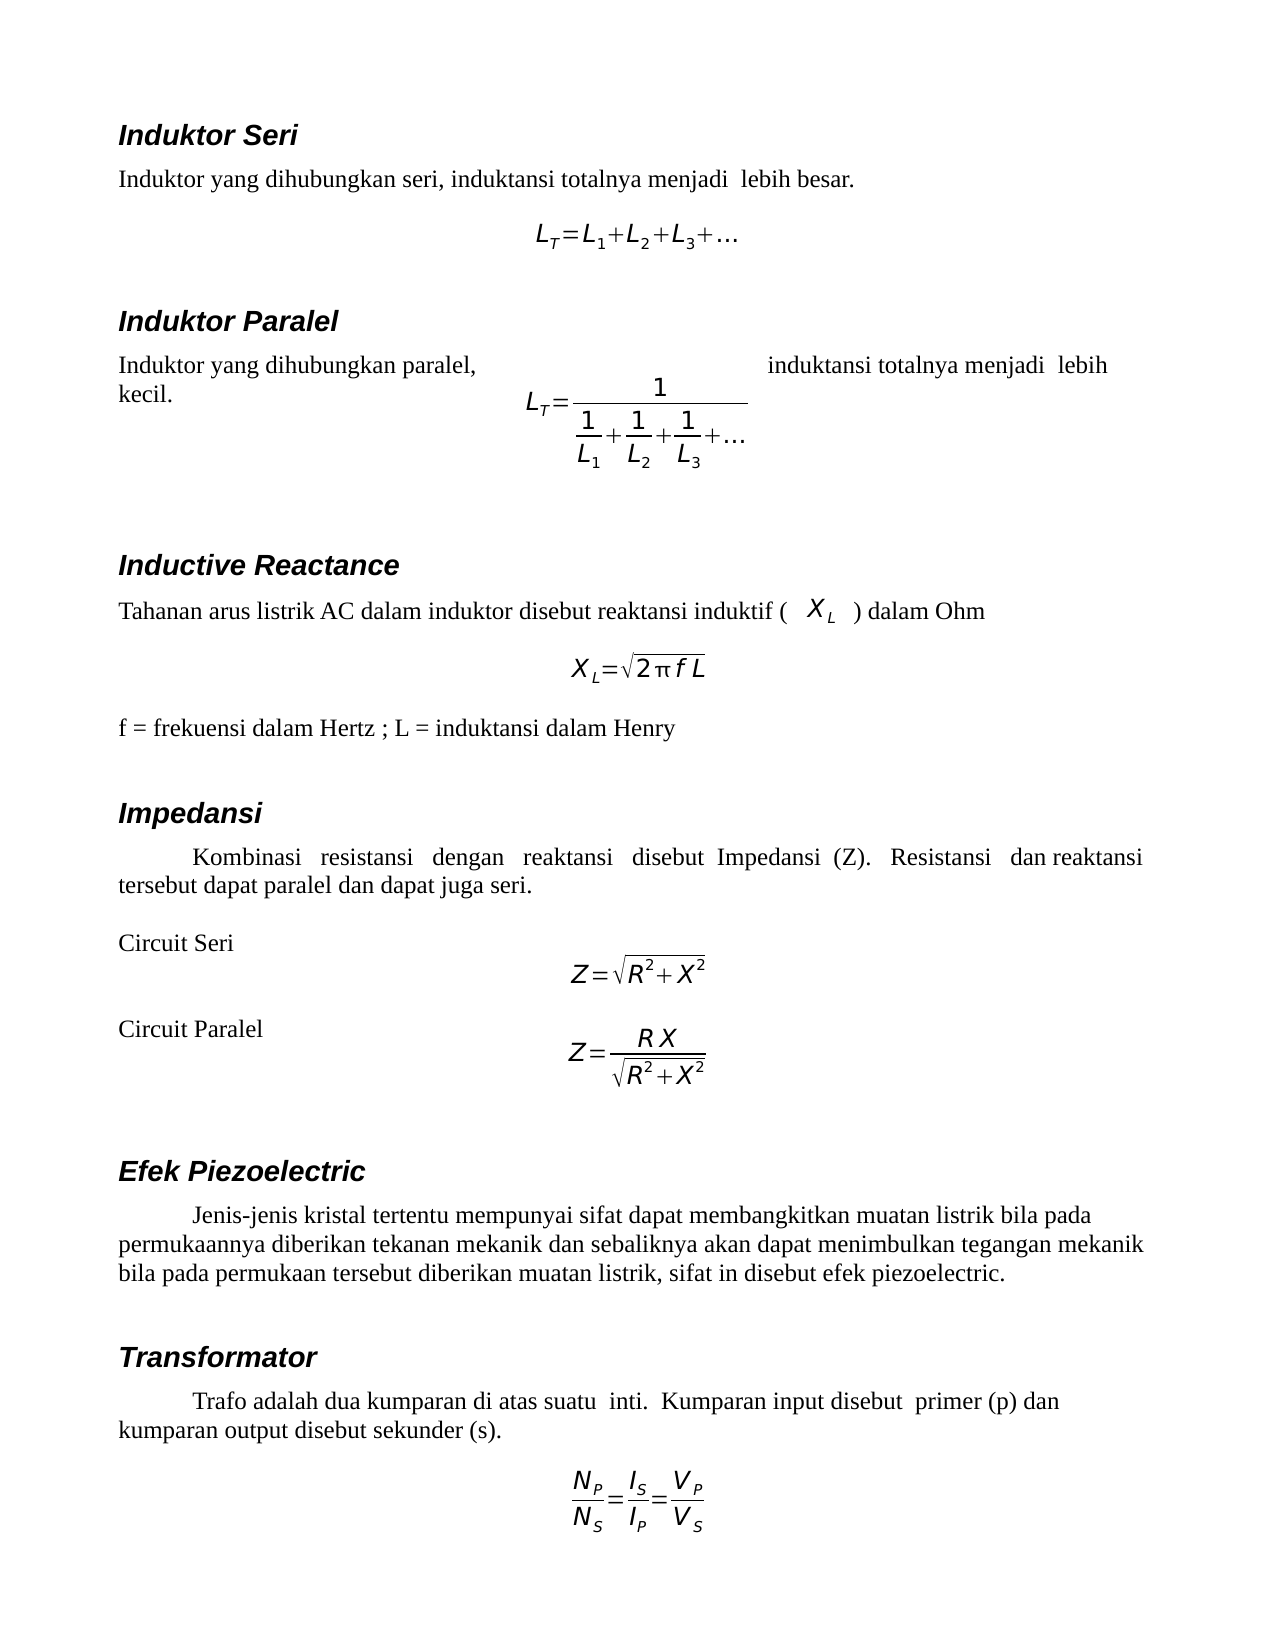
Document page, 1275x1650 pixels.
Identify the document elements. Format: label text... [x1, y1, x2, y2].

text Induktor yang dihubungkan paralel, induktansi totalnya menjadi lebih kecil. [118, 350, 1157, 408]
text f = frekuensi dalam Hertz ; L = induktansi dalam Henry [118, 713, 1157, 742]
text Tahanan arus listrik AC dalam induktor disebut reaktansi induktif () dalam Ohm [118, 594, 1157, 627]
text Circuit Paralel [118, 1014, 1157, 1043]
subtitle Transformator [118, 1340, 1157, 1374]
subtitle Induktor Seri [118, 118, 1157, 152]
subtitle Inductive Reactance [118, 548, 1157, 581]
subtitle Induktor Paralel [118, 304, 1157, 338]
text Circuit Seri [118, 928, 1157, 957]
subtitle Impedansi [118, 796, 1157, 829]
text Kombinasi resistansi dengan reaktansi disebut Impedansi (Z). Resistansi dan reaktansi tersebut dapat paralel dan dapat juga seri. [118, 842, 1157, 899]
text Jenis-­jenis kristal tertentu mempunyai sifat dapat membangkitkan muatan listrik bila pada permukaannya diberikan tekanan mekanik dan sebaliknya akan dapat menimbulkan tegangan mekanik bila pada permukaan tersebut diberikan muatan listrik, sifat in disebut efek piezoelectric. [118, 1200, 1157, 1286]
text Trafo adalah dua kumparan di atas suatu inti. Kumparan input disebut primer (p) dan kumparan output disebut sekunder (s). [118, 1386, 1157, 1444]
text Induktor yang dihubungkan seri, induktansi totalnya menjadi lebih besar. [118, 164, 1157, 193]
subtitle Efek Piezoelectric [118, 1154, 1157, 1188]
